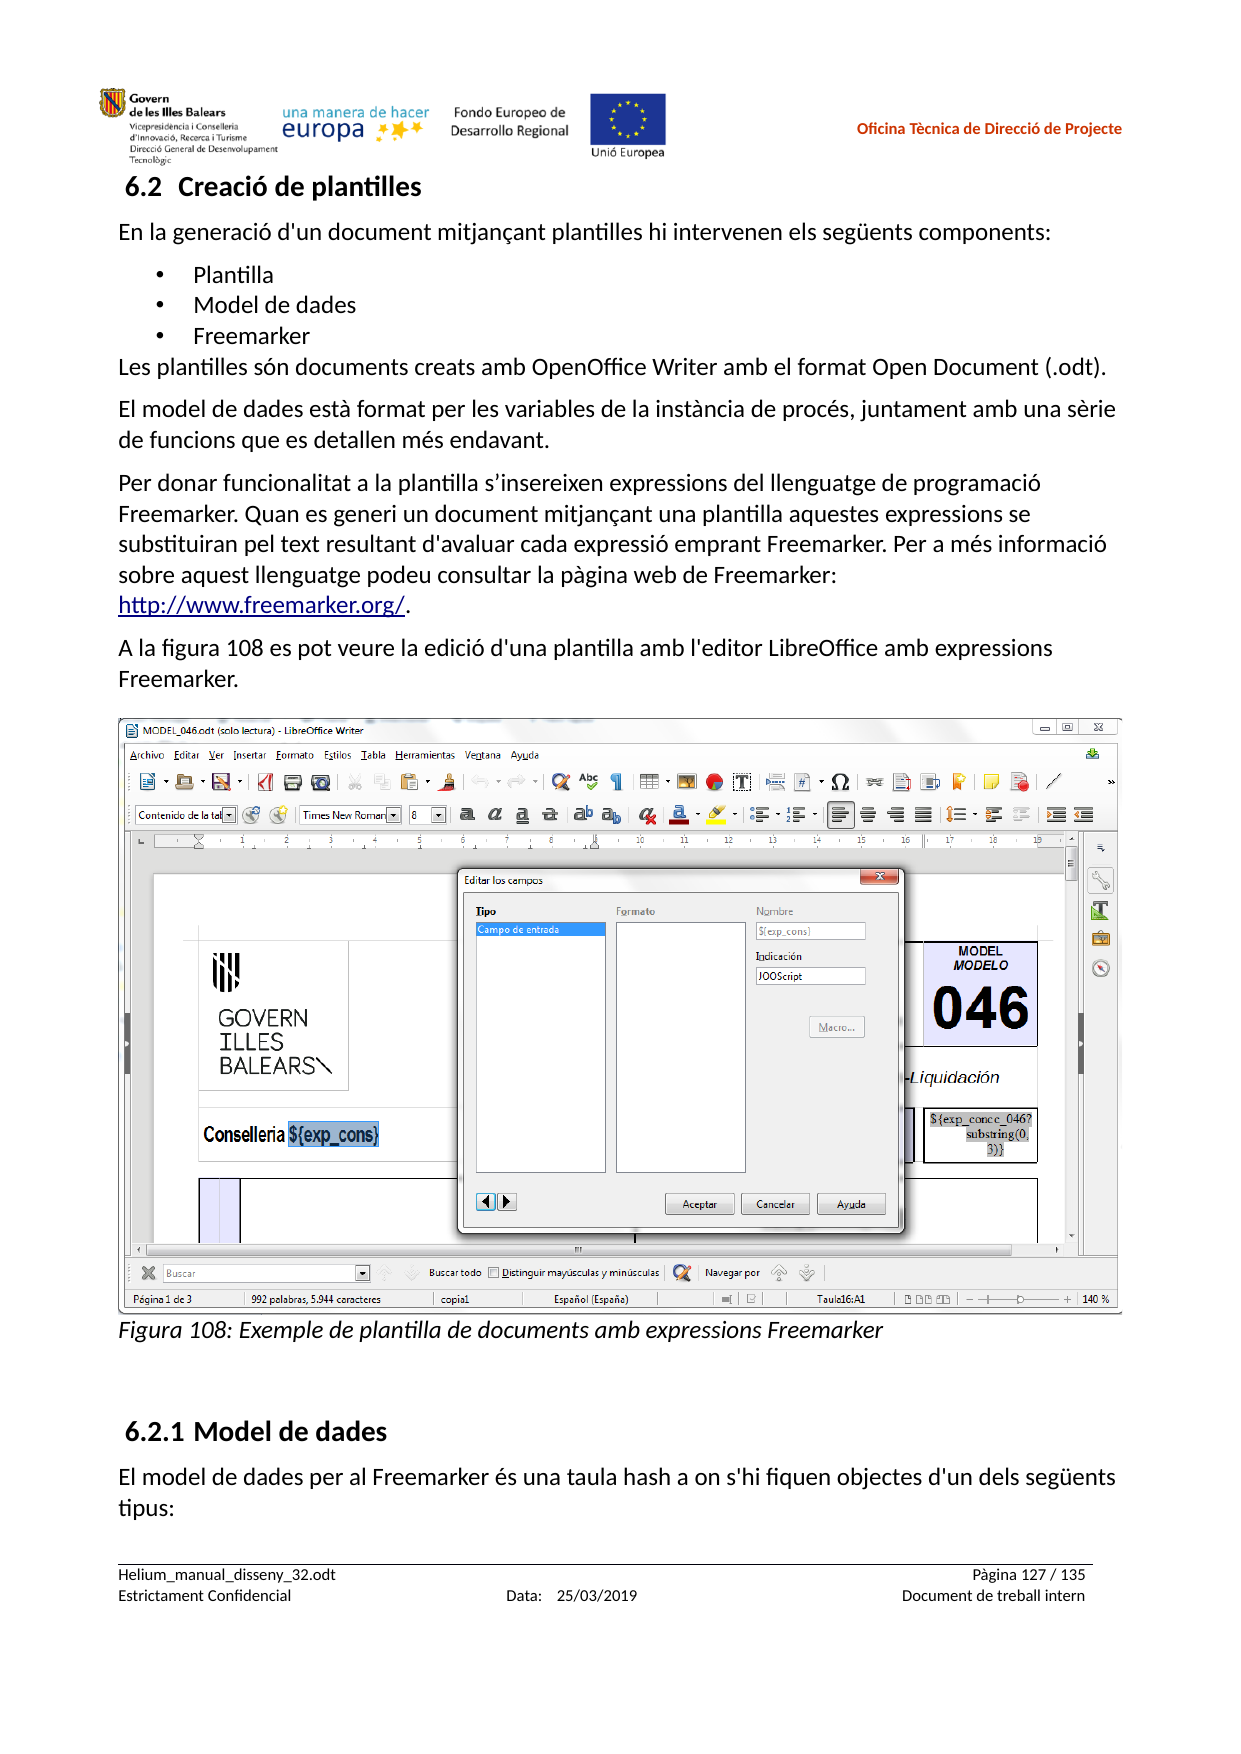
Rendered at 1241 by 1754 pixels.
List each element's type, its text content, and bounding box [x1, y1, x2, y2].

picture [99, 87, 668, 166]
text En la generació d'un document mitjançant plantilles hi intervenen els següents components: [118, 216, 1122, 247]
text El model de dades per al Freemarker és una taula hash a on s'hi fiquen objectes d'un dels següents tipus: [118, 1461, 1122, 1522]
list Freemarker [156, 320, 1122, 351]
text Per donar funcionalitat a la plantilla s’insereixen expressions del llenguatge de programació Freemarker. Quan es generi un document mitjançant una plantilla aquestes expressions se substituiran pel text resultant d'avaluar cada expressió emprant Freemarker. Per a més informació sobre aquest llenguatge podeu consultar la pàgina web de Freemarker: http://www.freemarker.org/. [118, 467, 1122, 620]
text El model de dades està format per les variables de la instància de procés, juntament amb una sèrie de funcions que es detallen més endavant. [118, 394, 1122, 455]
subtitle Model de dades [118, 1413, 1122, 1449]
text Les plantilles són documents creats amb OpenOffice Writer amb el format Open Document (.odt). [118, 351, 1122, 381]
picture [118, 718, 1123, 1315]
text A la figura 108 es pot veure la edició d'una plantilla amb l'editor LibreOffice amb expressions Freemarker. [118, 632, 1122, 693]
list Plantilla [156, 259, 1122, 289]
text Figura 108: Exemple de plantilla de documents amb expressions Freemarker [118, 1315, 1122, 1345]
subtitle Creació de plantilles [118, 168, 1122, 203]
list Model de dades [156, 289, 1122, 320]
